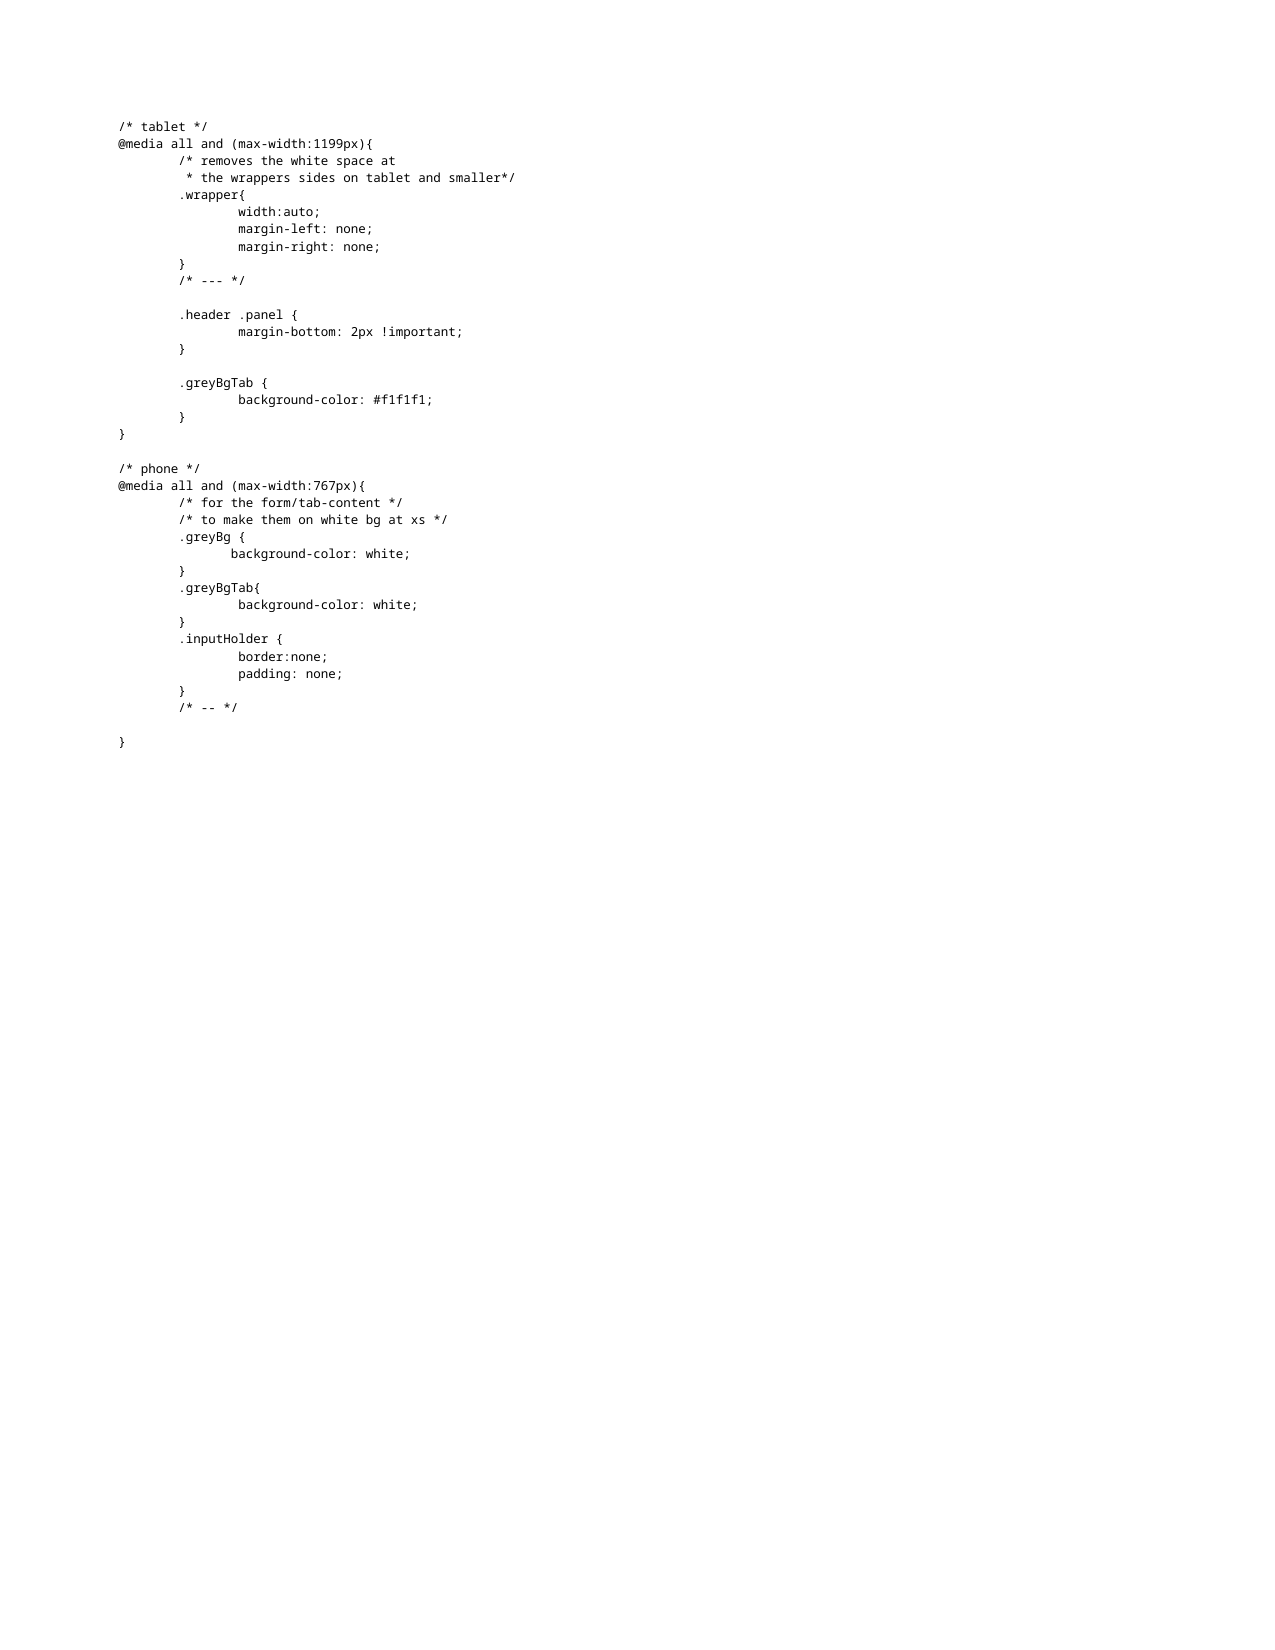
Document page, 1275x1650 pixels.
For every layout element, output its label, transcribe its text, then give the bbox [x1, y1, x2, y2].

text @media all and (max-width:1199px){ [118, 135, 1157, 152]
text } [118, 562, 1157, 579]
text background-color: white; [118, 596, 1157, 613]
text .header .panel { [118, 306, 1157, 323]
text border:none; [118, 648, 1157, 665]
text } [118, 733, 1157, 750]
text /* --- */ [118, 272, 1157, 289]
text margin-bottom: 2px !important; [118, 323, 1157, 340]
text } [118, 340, 1157, 357]
text .wrapper{ [118, 186, 1157, 203]
text /* to make them on white bg at xs */ [118, 511, 1157, 528]
text margin-right: none; [118, 238, 1157, 255]
text .greyBgTab { [118, 374, 1157, 391]
text background-color: white; [118, 545, 1157, 562]
text .inputHolder { [118, 631, 1157, 648]
text /* -- */ [118, 699, 1157, 716]
text /* removes the white space at [118, 152, 1157, 169]
text } [118, 255, 1157, 272]
text width:auto; [118, 203, 1157, 221]
text @media all and (max-width:767px){ [118, 477, 1157, 494]
text /* for the form/tab-content */ [118, 494, 1157, 511]
text * the wrappers sides on tablet and smaller*/ [118, 169, 1157, 186]
text /* phone */ [118, 460, 1157, 477]
text } [118, 682, 1157, 699]
text } [118, 408, 1157, 426]
text .greyBg { [118, 528, 1157, 545]
text margin-left: none; [118, 221, 1157, 238]
text .greyBgTab{ [118, 579, 1157, 596]
text } [118, 426, 1157, 443]
text padding: none; [118, 665, 1157, 682]
text } [118, 613, 1157, 631]
text /* tablet */ [118, 118, 1157, 135]
text background-color: #f1f1f1; [118, 391, 1157, 408]
